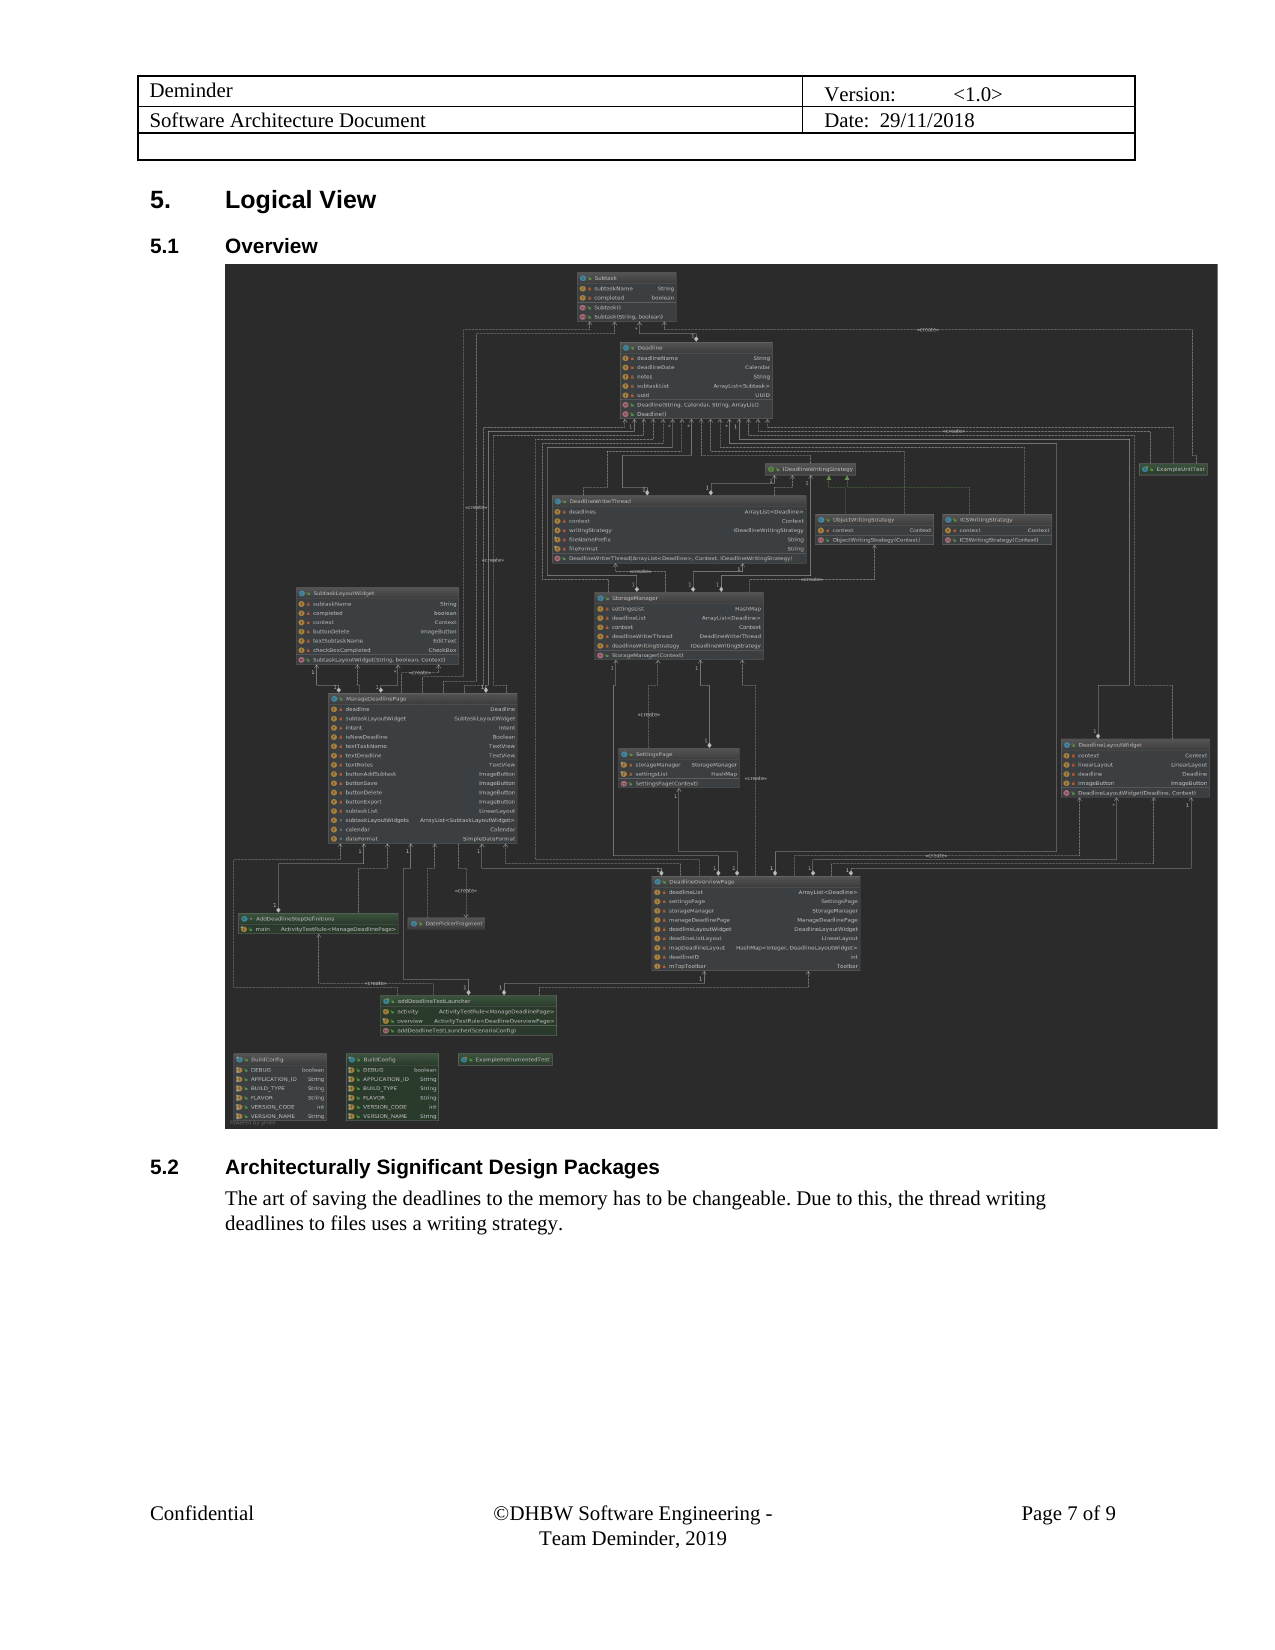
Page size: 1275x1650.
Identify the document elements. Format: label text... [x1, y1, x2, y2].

subtitle Architecturally Significant Design Packages [150, 1154, 1125, 1179]
subtitle Logical View [150, 185, 1125, 214]
text The art of saving the deadlines to the memory has to be changeable. Due to this, the thread writing deadlines to files uses a writing strategy. [225, 1185, 1125, 1235]
picture [225, 264, 1218, 1129]
subtitle Overview [150, 233, 1125, 258]
